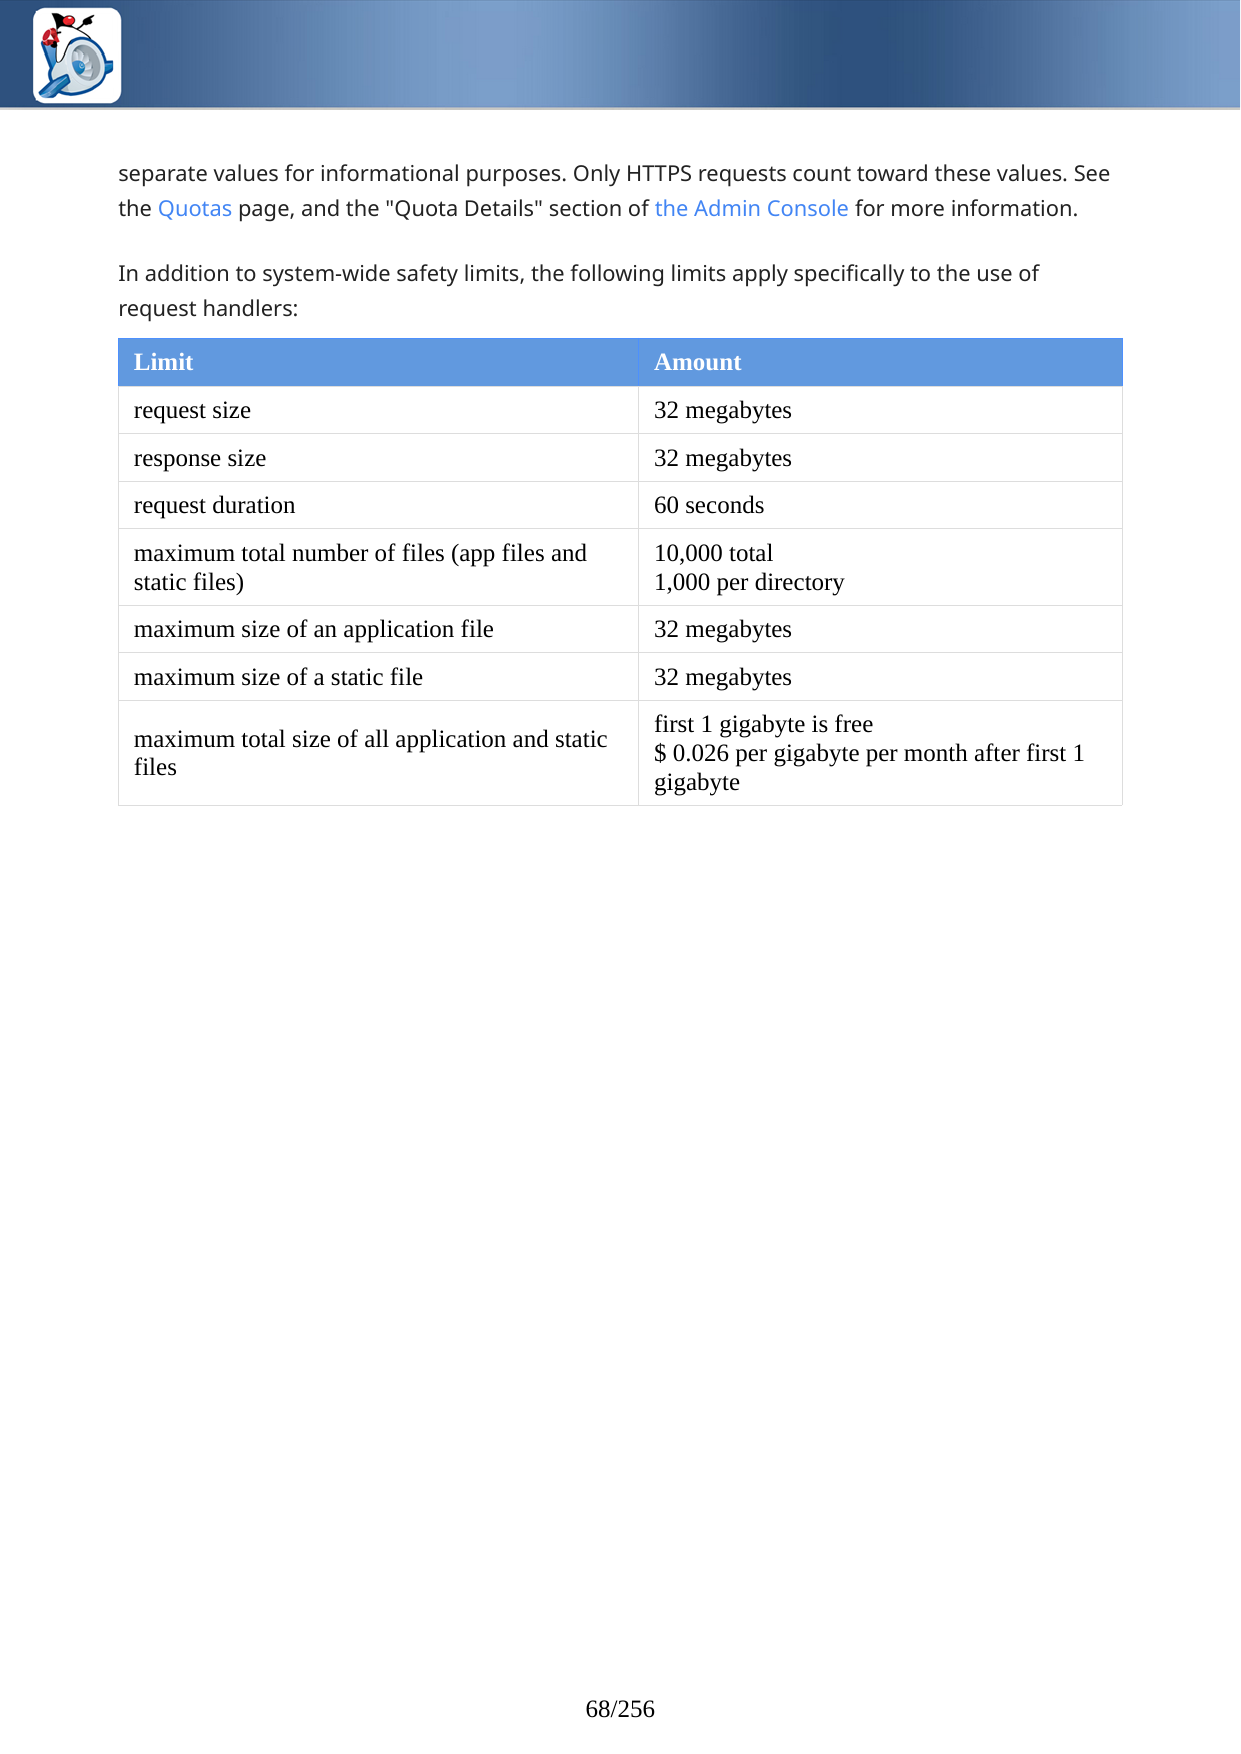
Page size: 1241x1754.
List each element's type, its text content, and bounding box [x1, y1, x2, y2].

table_cell 32 megabytes [639, 606, 1122, 652]
table_cell request size [119, 387, 638, 433]
table_header Limit [119, 339, 638, 386]
table_cell 32 megabytes [639, 387, 1122, 433]
table_cell first 1 gigabyte is free $ 0.026 per gigabyte per month after first 1 gigabyte [639, 701, 1122, 805]
table_cell 10,000 total 1,000 per directory [639, 529, 1122, 605]
picture [0, 0, 1241, 110]
table_cell maximum total size of all application and static files [119, 701, 638, 805]
table_cell 32 megabytes [639, 434, 1122, 481]
table_cell 32 megabytes [639, 653, 1122, 700]
table_header Amount [639, 339, 1122, 386]
table_cell maximum total number of files (app files and static files) [119, 529, 638, 605]
table_cell maximum size of an application file [119, 606, 638, 652]
table_cell request duration [119, 482, 638, 528]
table_cell response size [119, 434, 638, 481]
text In addition to system-wide safety limits, the following limits apply specifically to the use of request handlers: [118, 253, 1122, 322]
table_cell maximum size of a static file [119, 653, 638, 700]
table_cell 60 seconds [639, 482, 1122, 528]
text separate values for informational purposes. Only HTTPS requests count toward these values. See the Quotas page, and the "Quota Details" section of the Admin Console for more information. [118, 153, 1122, 222]
